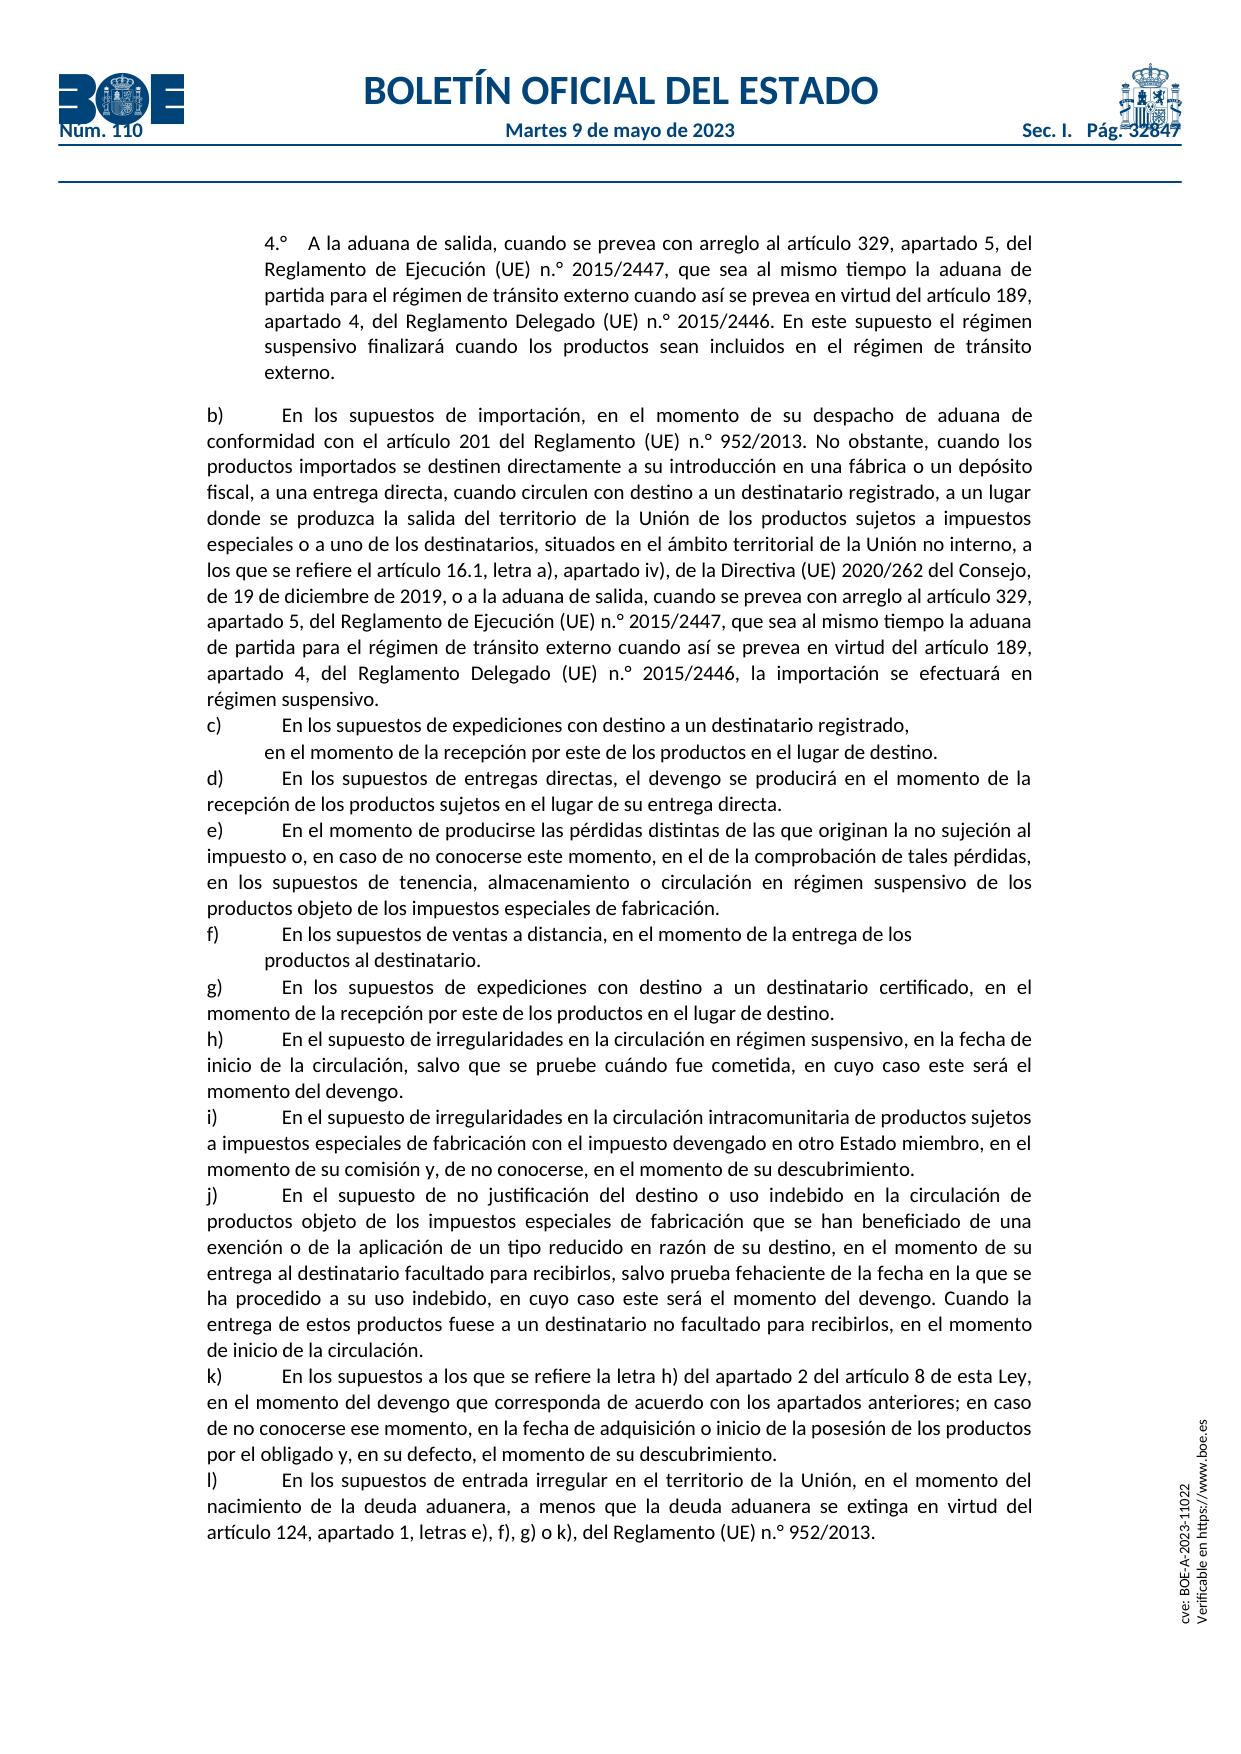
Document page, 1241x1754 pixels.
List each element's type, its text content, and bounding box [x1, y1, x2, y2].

list En los supuestos de entregas directas, el devengo se producirá en el momento de la recepción de los productos sujetos en el lugar de su entrega directa. [207, 765, 1034, 816]
list En el supuesto de no justificación del destino o uso indebido en la circulación de productos objeto de los impuestos especiales de fabricación que se han beneficiado de una exención o de la aplicación de un tipo reducido en razón de su destino, en el momento de su entrega al destinatario facultado para recibirlos, salvo prueba fehaciente de la fecha en la que se ha procedido a su uso indebido, en cuyo caso este será el momento del devengo. Cuando la entrega de estos productos fuese a un destinatario no facultado para recibirlos, en el momento de inicio de la circulación. [207, 1182, 1034, 1363]
list En los supuestos de entrada irregular en el territorio de la Unión, en el momento del nacimiento de la deuda aduanera, a menos que la deuda aduanera se extinga en virtud del artículo 124, apartado 1, letras e), f), g) o k), del Reglamento (UE) n.° 952/2013. [207, 1467, 1034, 1544]
list En los supuestos de importación, en el momento de su despacho de aduana de conformidad con el artículo 201 del Reglamento (UE) n.° 952/2013. No obstante, cuando los productos importados se destinen directamente a su introducción en una fábrica o un depósito fiscal, a una entrega directa, cuando circulen con destino a un destinatario registrado, a un lugar donde se produzca la salida del territorio de la Unión de los productos sujetos a impuestos especiales o a uno de los destinatarios, situados en el ámbito territorial de la Unión no interno, a los que se refiere el artículo 16.1, letra a), apartado iv), de la Directiva (UE) 2020/262 del Consejo, de 19 de diciembre de 2019, o a la aduana de salida, cuando se prevea con arreglo al artículo 329, apartado 5, del Reglamento de Ejecución (UE) n.° 2015/2447, que sea al mismo tiempo la aduana de partida para el régimen de tránsito externo cuando así se prevea en virtud del artículo 189, apartado 4, del Reglamento Delegado (UE) n.° 2015/2446, la importación se efectuará en régimen suspensivo. [207, 402, 1034, 712]
list En los supuestos de expediciones con destino a un destinatario certificado, en el momento de la recepción por este de los productos en el lugar de destino. [207, 974, 1034, 1025]
list En los supuestos a los que se refiere la letra h) del apartado 2 del artículo 8 de esta Ley, en el momento del devengo que corresponda de acuerdo con los apartados anteriores; en caso de no conocerse ese momento, en la fecha de adquisición o inicio de la posesión de los productos por el obligado y, en su defecto, el momento de su descubrimiento. [207, 1363, 1034, 1466]
list En el momento de producirse las pérdidas distintas de las que originan la no sujeción al impuesto o, en caso de no conocerse este momento, en el de la comprobación de tales pérdidas, en los supuestos de tenencia, almacenamiento o circulación en régimen suspensivo de los productos objeto de los impuestos especiales de fabricación. [207, 817, 1034, 920]
list En los supuestos de ventas a distancia, en el momento de la entrega de los [207, 921, 1034, 947]
list En el supuesto de irregularidades en la circulación en régimen suspensivo, en la fecha de inicio de la circulación, salvo que se pruebe cuándo fue cometida, en cuyo caso este será el momento del devengo. [207, 1026, 1034, 1103]
text en el momento de la recepción por este de los productos en el lugar de destino. [264, 739, 1034, 764]
list En los supuestos de expediciones con destino a un destinatario registrado, [207, 712, 1034, 738]
list En el supuesto de irregularidades en la circulación intracomunitaria de productos sujetos a impuestos especiales de fabricación con el impuesto devengado en otro Estado miembro, en el momento de su comisión y, de no conocerse, en el momento de su descubrimiento. [207, 1104, 1034, 1181]
text productos al destinatario. [264, 948, 1034, 973]
text 4.° A la aduana de salida, cuando se prevea con arreglo al artículo 329, apartado 5, del Reglamento de Ejecución (UE) n.° 2015/2447, que sea al mismo tiempo la aduana de partida para el régimen de tránsito externo cuando así se prevea en virtud del artículo 189, apartado 4, del Reglamento Delegado (UE) n.° 2015/2446. En este supuesto el régimen suspensivo finalizará cuando los productos sean incluidos en el régimen de tránsito externo. [264, 230, 1034, 385]
